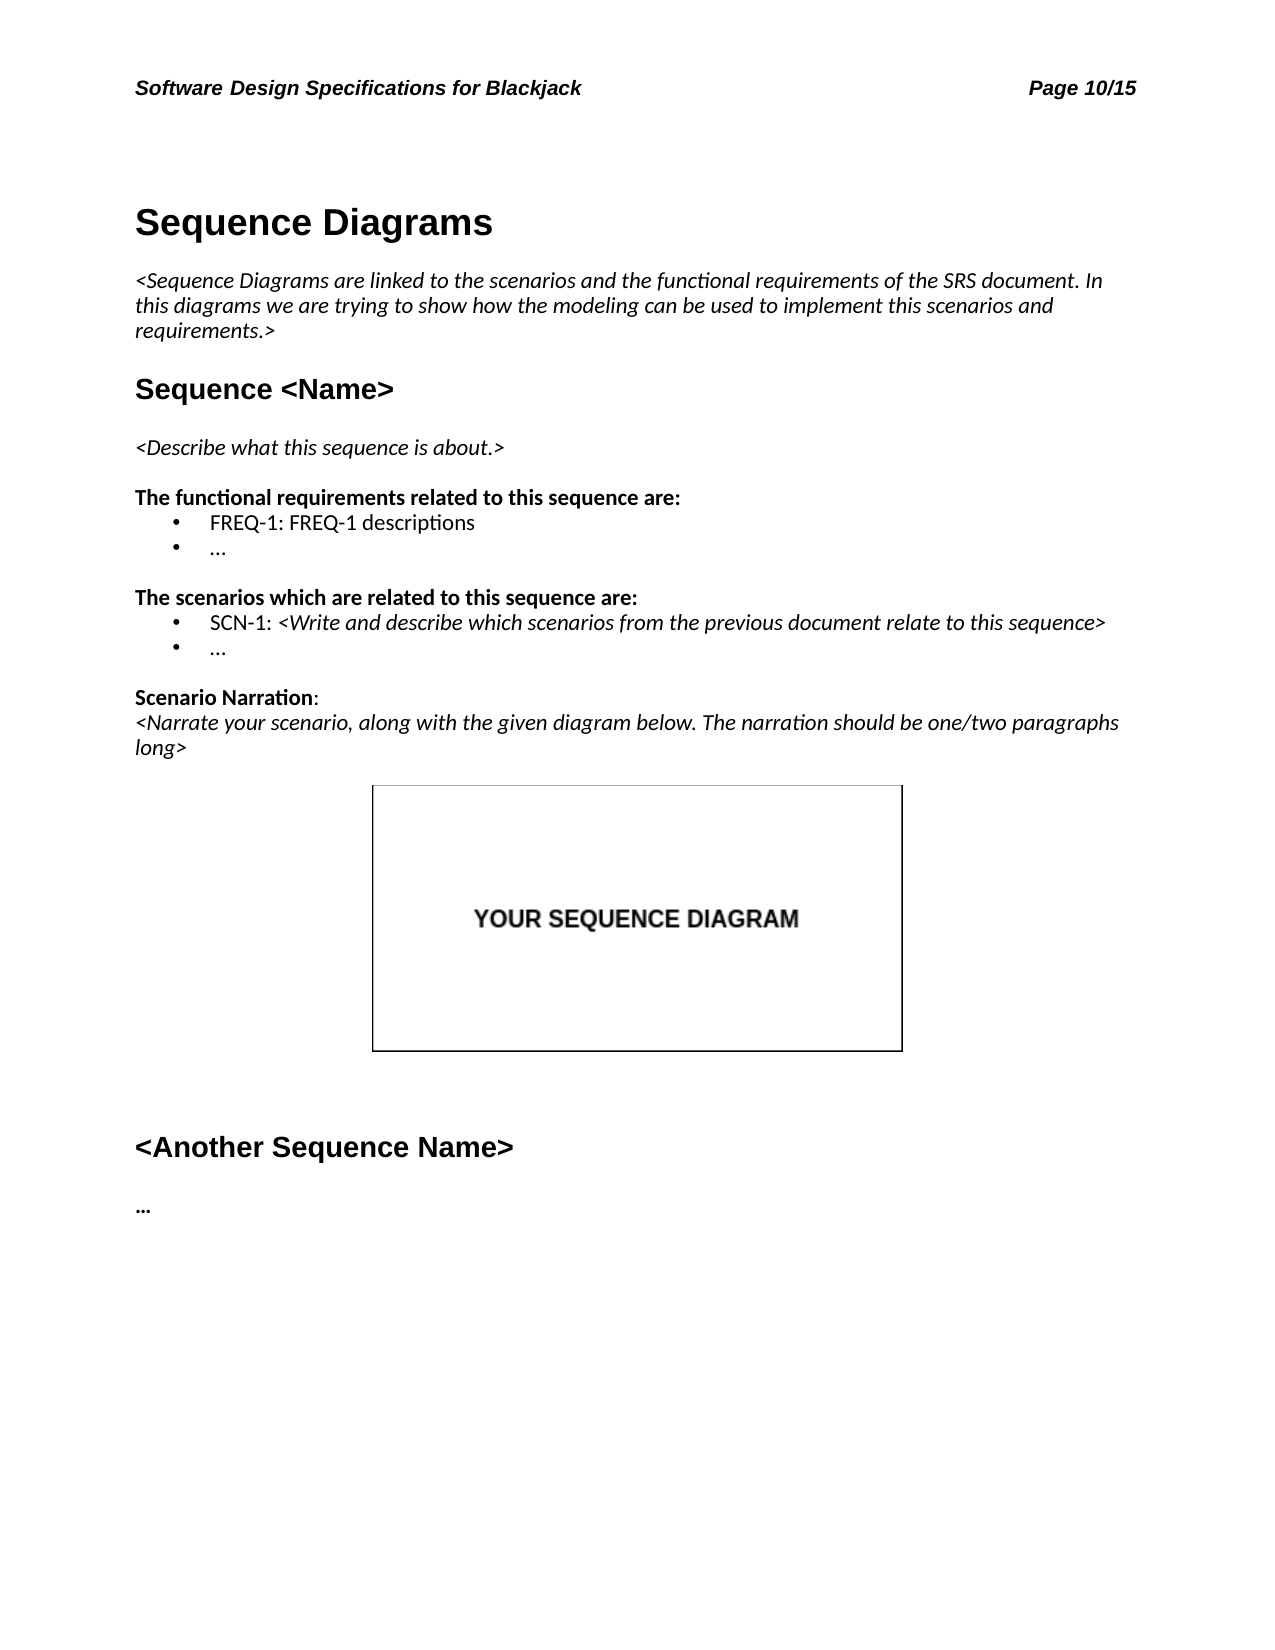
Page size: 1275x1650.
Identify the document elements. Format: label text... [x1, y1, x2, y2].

subtitle Sequence Diagrams [135, 200, 1140, 243]
text … [135, 1193, 1140, 1218]
subtitle <Another Sequence Name> [135, 1130, 1140, 1164]
text <Sequence Diagrams are linked to the scenarios and the functional requirements of the SRS document. In this diagrams we are trying to show how the modeling can be used to implement this scenarios and requirements.> [135, 268, 1140, 343]
list … [172, 535, 1140, 560]
text <Describe what this sequence is about.> [135, 435, 1140, 460]
list SCN-1: <Write and describe which scenarios from the previous document relate to this sequence> [172, 610, 1140, 635]
text The functional requirements related to this sequence are: [135, 485, 1140, 510]
list FREQ-1: FREQ-1 descriptions [172, 510, 1140, 535]
text The scenarios which are related to this sequence are: [135, 585, 1140, 610]
subtitle Sequence <Name> [135, 372, 1140, 406]
text <Narrate your scenario, along with the given diagram below. The narration should be one/two paragraphs long> [135, 710, 1140, 760]
text Scenario Narration: [135, 685, 1140, 710]
list … [172, 635, 1140, 660]
